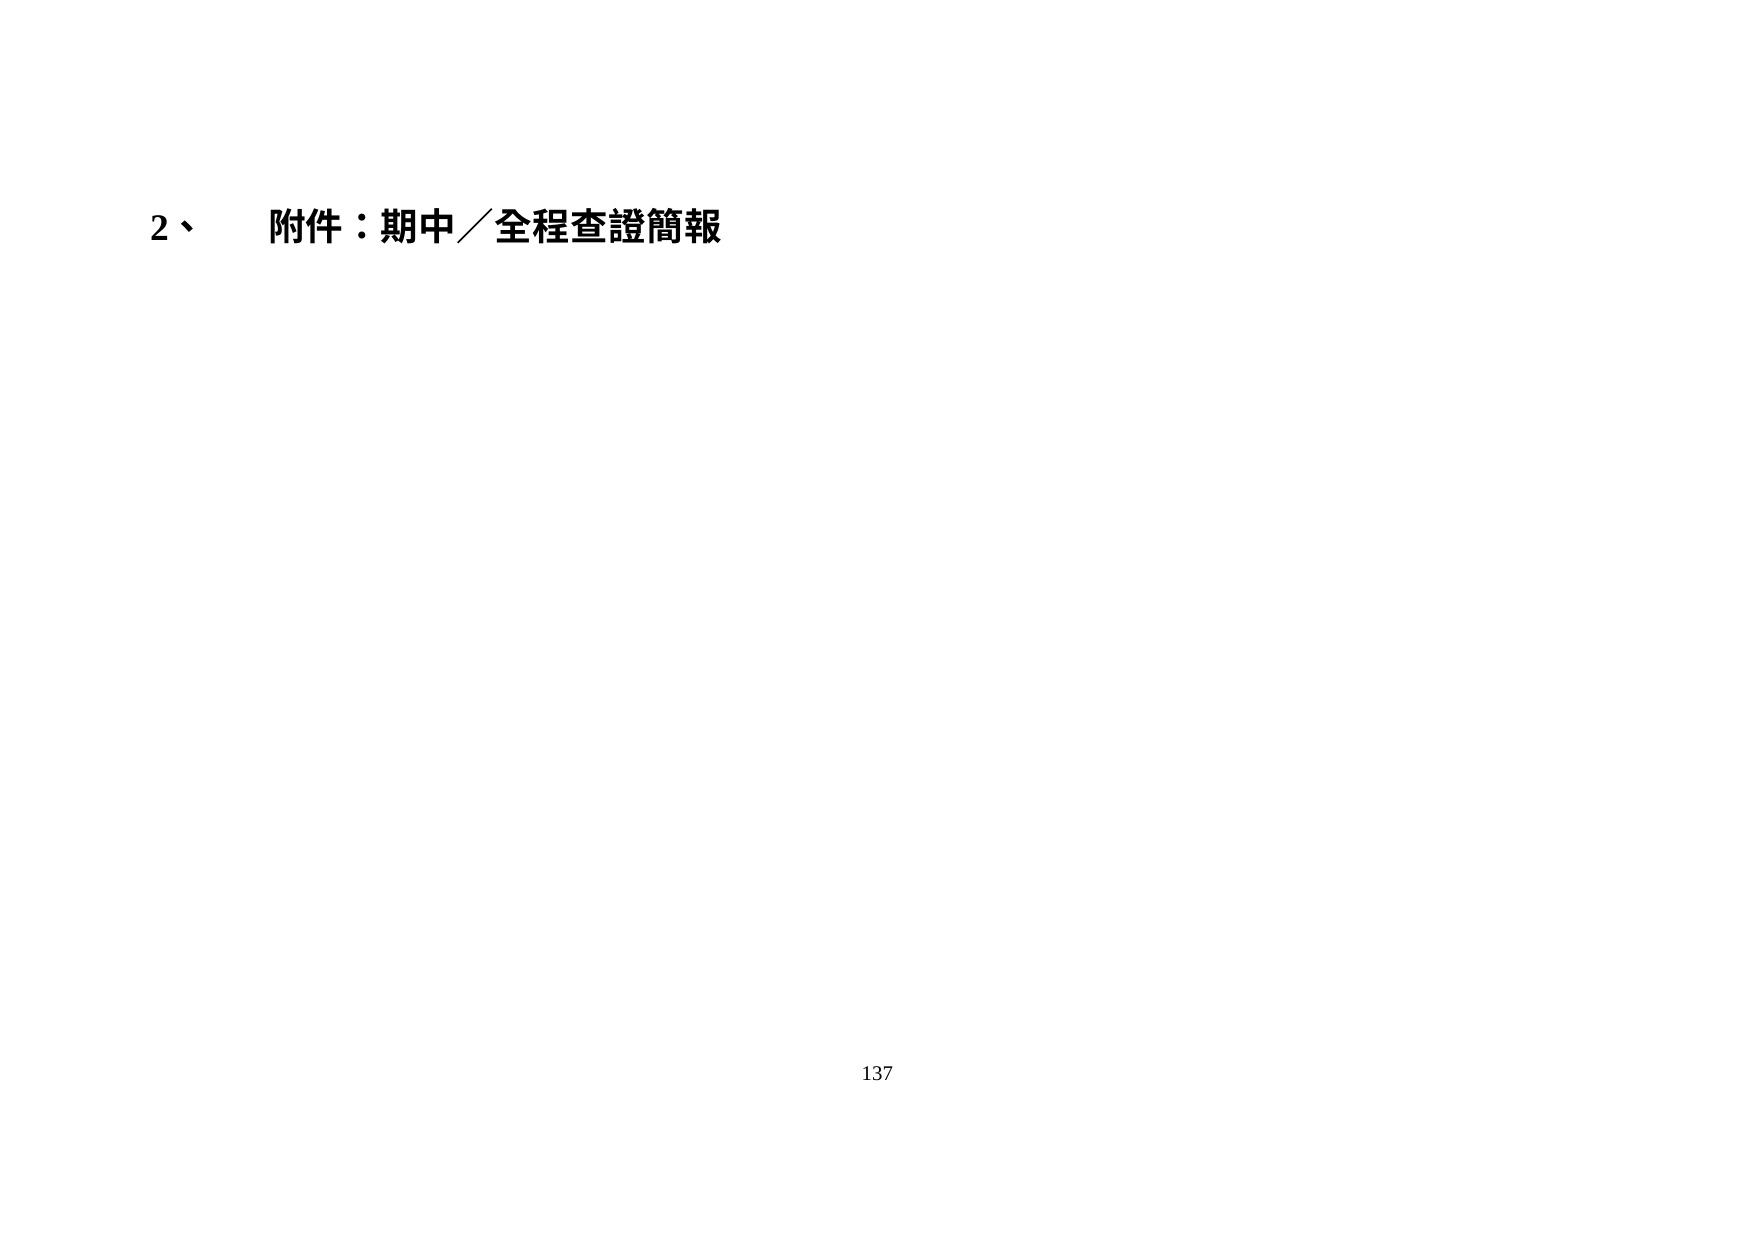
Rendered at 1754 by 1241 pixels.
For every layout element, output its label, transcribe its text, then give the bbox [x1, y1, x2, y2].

subtitle 附件：期中／全程查證簡報 [150, 183, 1604, 245]
